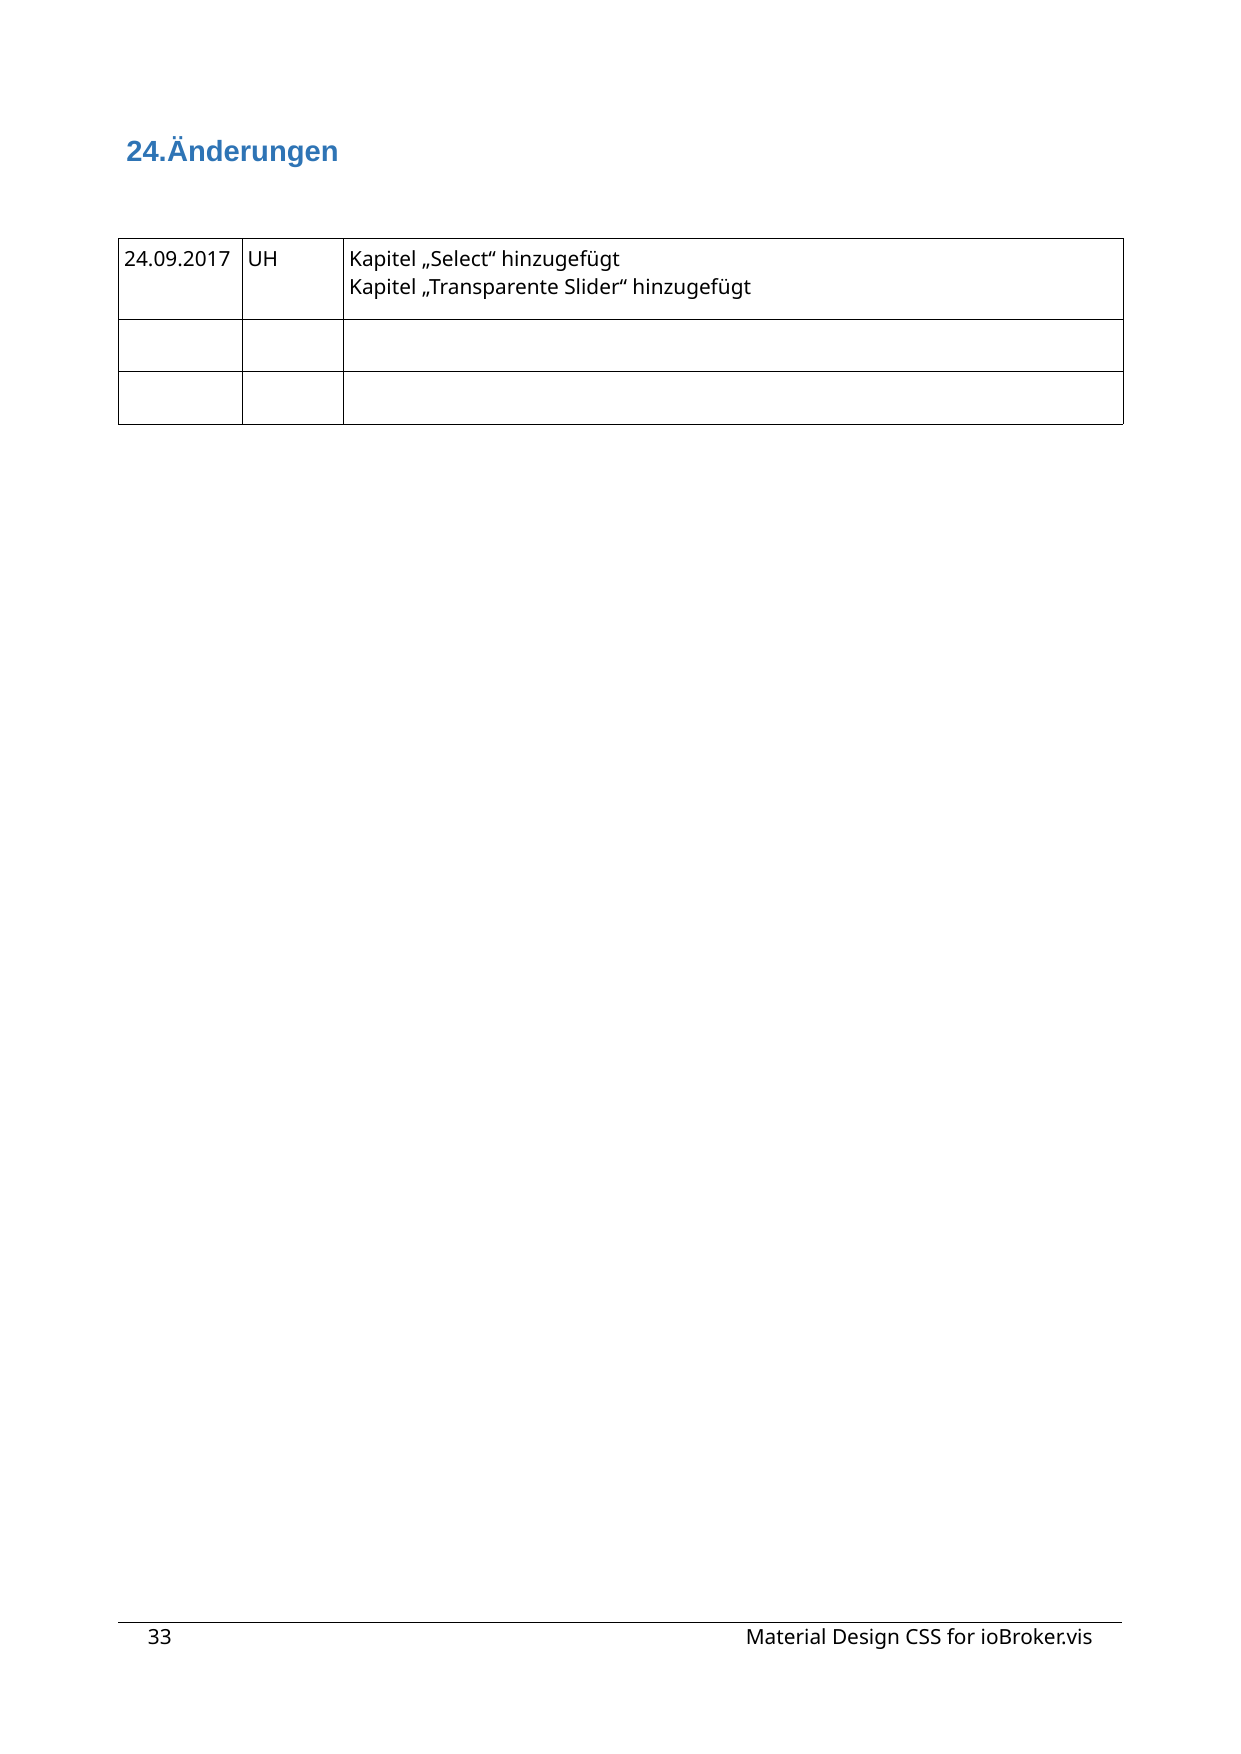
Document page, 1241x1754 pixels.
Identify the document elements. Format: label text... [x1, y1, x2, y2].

table_cell [243, 372, 343, 424]
table_cell [344, 372, 1123, 424]
table_cell [344, 320, 1123, 371]
table_cell [243, 320, 343, 371]
table_header Kapitel „Select“ hinzugefügt Kapitel „Transparente Slider“ hinzugefügt [344, 239, 1123, 319]
table_cell [119, 320, 242, 371]
subtitle Änderungen [118, 134, 1122, 168]
table_cell [119, 372, 242, 424]
table_header 24.09.2017 [119, 239, 242, 319]
table_header UH [243, 239, 343, 319]
